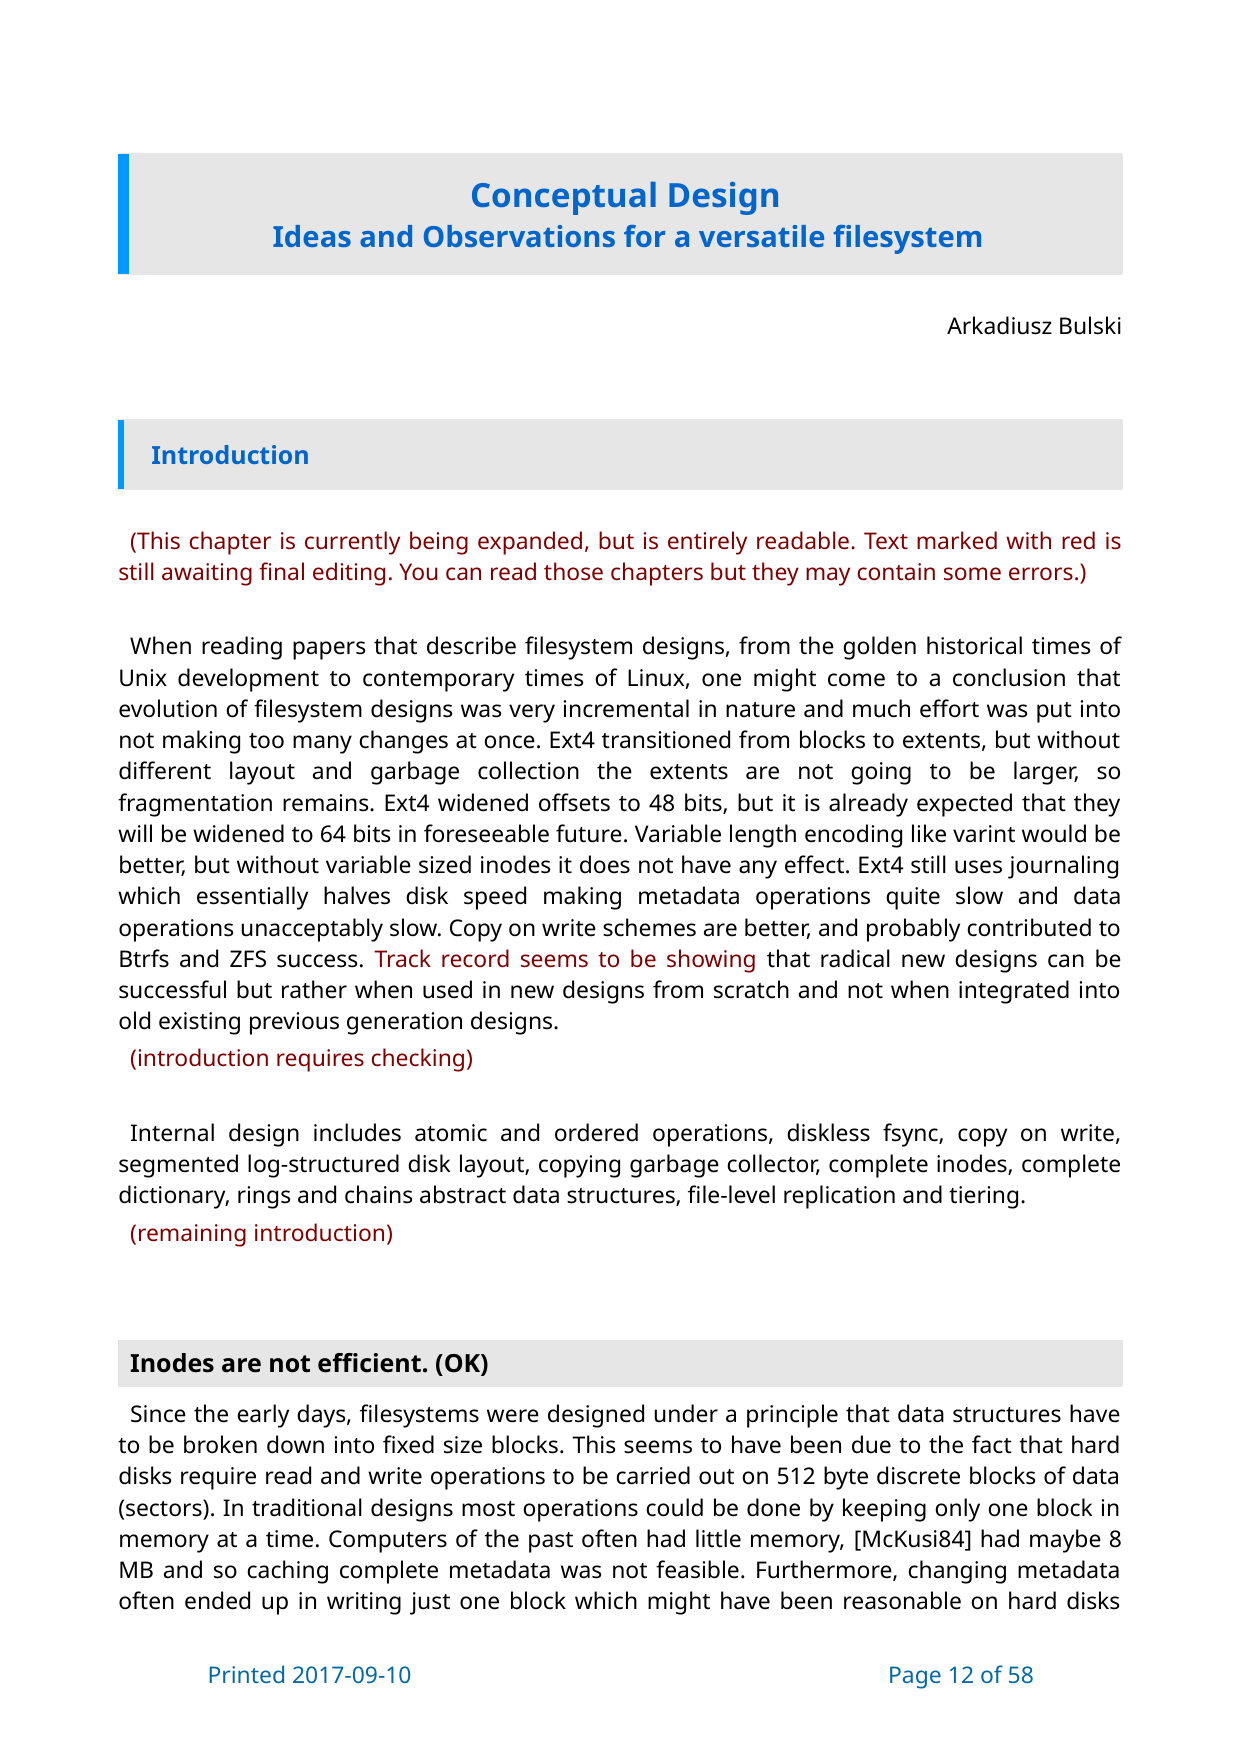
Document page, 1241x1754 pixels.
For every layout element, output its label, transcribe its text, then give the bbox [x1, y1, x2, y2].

text Internal design includes atomic and ordered operations, diskless fsync, copy on write, segmented log-structured disk layout, copying garbage collector, complete inodes, complete dictionary, rings and chains abstract data structures, file-level replication and tiering. [118, 1117, 1122, 1211]
subtitle Introduction [124, 421, 1122, 489]
text (This chapter is currently being expanded, but is entirely readable. Text marked with red is still awaiting final editing. You can read those chapters but they may contain some errors.) [118, 524, 1122, 587]
text When reading papers that describe filesystem designs, from the golden historical times of Unix development to contemporary times of Linux, one might come to a conclusion that evolution of filesystem designs was very incremental in nature and much effort was put into not making too many changes at once. Ext4 transitioned from blocks to extents, but without different layout and garbage collection the extents are not going to be larger, so fragmentation remains. Ext4 widened offsets to 48 bits, but it is already expected that they will be widened to 64 bits in foreseeable future. Variable length encoding like varint would be better, but without variable sized inodes it does not have any effect. Ext4 still uses journaling which essentially halves disk speed making metadata operations quite slow and data operations unacceptably slow. Copy on write schemes are better, and probably contributed to Btrfs and ZFS success. Track record seems to be showing that radical new designs can be successful but rather when used in new designs from scratch and not when integrated into old existing previous generation designs. [118, 630, 1122, 1036]
text (introduction requires checking) [118, 1042, 1122, 1074]
subtitle Inodes are not efficient. (OK) [119, 1341, 1122, 1386]
subtitle Conceptual Design Ideas and Observations for a versatile filesystem [129, 155, 1122, 274]
text Since the early days, filesystems were designed under a principle that data structures have to be broken down into fixed size blocks. This seems to have been due to the fact that hard disks require read and write operations to be carried out on 512 byte discrete blocks of data (sectors). In traditional designs most operations could be done by keeping only one block in memory at a time. Computers of the past often had little memory, [McKusi84] had maybe 8 MB and so caching complete metadata was not feasible. Furthermore, changing metadata often ended up in writing just one block which might have been reasonable on hard disks [118, 1398, 1122, 1616]
text Arkadiusz Bulski [118, 310, 1122, 341]
text (remaining introduction) [118, 1216, 1122, 1248]
